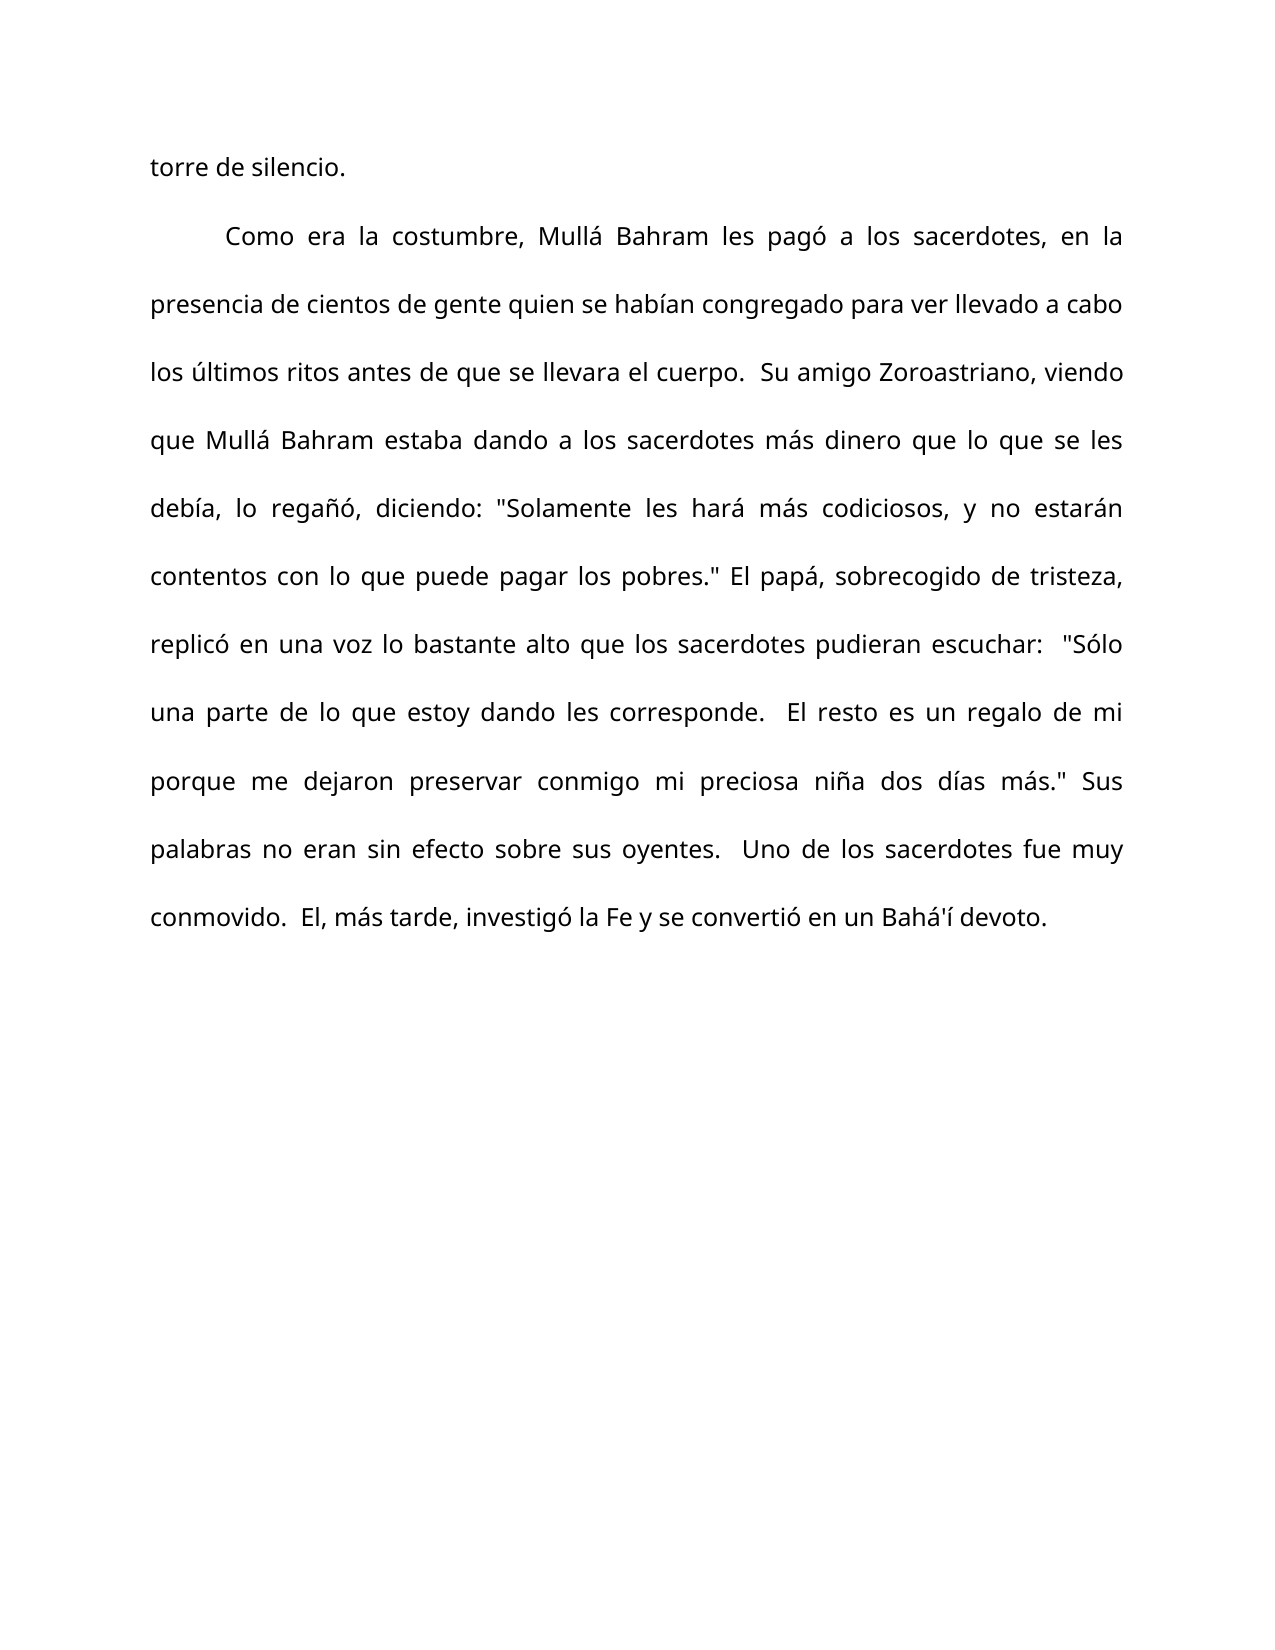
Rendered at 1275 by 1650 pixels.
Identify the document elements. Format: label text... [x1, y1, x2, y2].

text Como era la costumbre, Mullá Bahram les pagó a los sacerdotes, en la presencia de cientos de gente quien se habían congregado para ver llevado a cabo los últimos ritos antes de que se llevara el cuerpo. Su amigo Zoroastriano, viendo que Mullá Bahram estaba dando a los sacerdotes más dinero que lo que se les debía, lo regañó, diciendo: "Solamente les hará más codiciosos, y no estarán contentos con lo que puede pagar los pobres." El papá, sobrecogido de tristeza, replicó en una voz lo bastante alto que los sacerdotes pudieran escuchar: "Sólo una parte de lo que estoy dando les corresponde. El resto es un regalo de mi porque me dejaron preservar conmigo mi preciosa niña dos días más." Sus palabras no eran sin efecto sobre sus oyentes. Uno de los sacerdotes fue muy conmovido. El, más tarde, investigó la Fe y se convertió en un Bahá'í devoto. [150, 218, 1125, 933]
text torre de silencio. [150, 150, 1125, 184]
